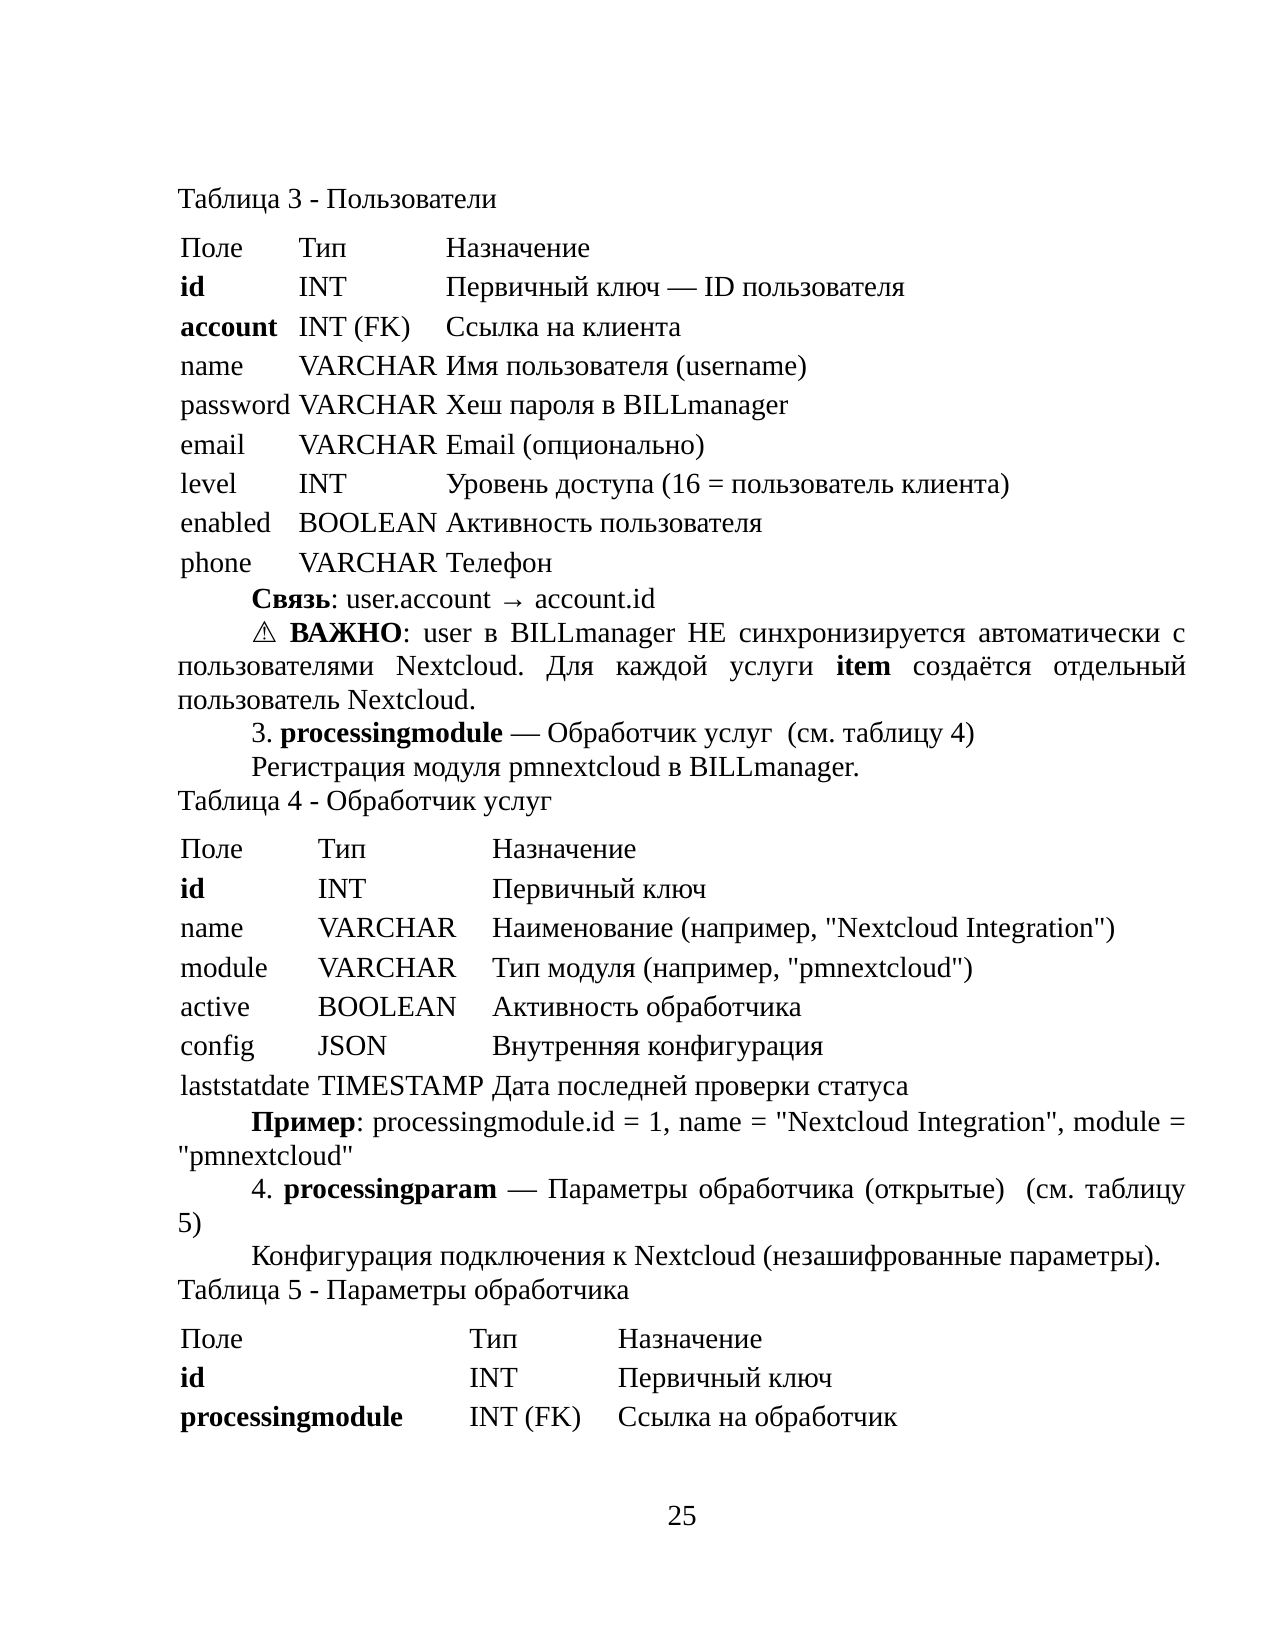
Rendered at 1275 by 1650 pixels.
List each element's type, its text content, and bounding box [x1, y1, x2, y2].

table_cell BOOLEAN [315, 986, 489, 1026]
table_cell name [177, 345, 295, 384]
table_cell VARCHAR [295, 385, 443, 424]
table_cell account [177, 306, 295, 345]
text Связь: user.account → account.id [177, 581, 1186, 615]
table_header Тип [295, 227, 443, 266]
table_cell Первичный ключ — ID пользователя [443, 266, 1015, 306]
text 3. processingmodule — Обработчик услуг (см. таблицу 4) [177, 716, 1186, 749]
table_cell Уровень доступа (16 = пользователь клиента) [443, 463, 1015, 503]
text Таблица 4 - Обработчик услуг [177, 783, 1186, 816]
table_cell Активность обработчика [489, 986, 1120, 1026]
table_cell VARCHAR [295, 424, 443, 463]
table_cell INT [466, 1357, 615, 1397]
table_cell phone [177, 542, 295, 581]
text Пример: processingmodule.id = 1, name = "Nextcloud Integration", module = "pmnextcloud" [177, 1104, 1186, 1171]
table_cell Тип модуля (например, "pmnextcloud") [489, 947, 1120, 986]
table_cell VARCHAR [295, 542, 443, 581]
table_cell processingmodule [177, 1397, 466, 1436]
table_cell VARCHAR [295, 345, 443, 384]
table_cell config [177, 1026, 315, 1065]
text ⚠️ ВАЖНО: user в BILLmanager НЕ синхронизируется автоматически с пользователями Nextcloud. Для каждой услуги item создаётся отдельный пользователь Nextcloud. [177, 615, 1186, 716]
table_cell TIMESTAMP [315, 1065, 489, 1104]
table_cell id [177, 868, 315, 907]
table_cell VARCHAR [315, 908, 489, 947]
table_cell password [177, 385, 295, 424]
table_cell INT (FK) [295, 306, 443, 345]
text Таблица 3 - Пользователи [177, 181, 1186, 215]
table_cell enabled [177, 503, 295, 542]
table_header Поле [177, 227, 295, 266]
table_cell INT [295, 266, 443, 306]
table_cell Первичный ключ [615, 1357, 1122, 1397]
table_cell Первичный ключ [489, 868, 1120, 907]
table_cell active [177, 986, 315, 1026]
table_header Назначение [443, 227, 1015, 266]
table_cell JSON [315, 1026, 489, 1065]
table_cell INT [315, 868, 489, 907]
table_cell email [177, 424, 295, 463]
table_cell BOOLEAN [295, 503, 443, 542]
table_cell Активность пользователя [443, 503, 1015, 542]
text Регистрация модуля pmnextcloud в BILLmanager. [177, 749, 1186, 783]
text Таблица 5 - Параметры обработчика [177, 1272, 1186, 1306]
table_cell Телефон [443, 542, 1015, 581]
table_cell name [177, 908, 315, 947]
table_cell Имя пользователя (username) [443, 345, 1015, 384]
table_cell INT [295, 463, 443, 503]
text 4. processingparam — Параметры обработчика (открытые) (см. таблицу 5) [177, 1171, 1186, 1238]
table_header Назначение [489, 829, 1120, 868]
table_header Тип [315, 829, 489, 868]
table_header Тип [466, 1318, 615, 1357]
table_cell laststatdate [177, 1065, 315, 1104]
table_cell id [177, 1357, 466, 1397]
table_cell VARCHAR [315, 947, 489, 986]
table_cell Ссылка на клиента [443, 306, 1015, 345]
table_cell Email (опционально) [443, 424, 1015, 463]
table_header Поле [177, 829, 315, 868]
text Конфигурация подключения к Nextcloud (незашифрованные параметры). [177, 1238, 1186, 1272]
table_header Назначение [615, 1318, 1122, 1357]
table_cell Наименование (например, "Nextcloud Integration") [489, 908, 1120, 947]
table_header Поле [177, 1318, 466, 1357]
table_cell Внутренняя конфигурация [489, 1026, 1120, 1065]
table_cell module [177, 947, 315, 986]
table_cell Ссылка на обработчик [615, 1397, 1122, 1436]
table_cell Дата последней проверки статуса [489, 1065, 1120, 1104]
table_cell INT (FK) [466, 1397, 615, 1436]
table_cell Хеш пароля в BILLmanager [443, 385, 1015, 424]
table_cell id [177, 266, 295, 306]
table_cell level [177, 463, 295, 503]
